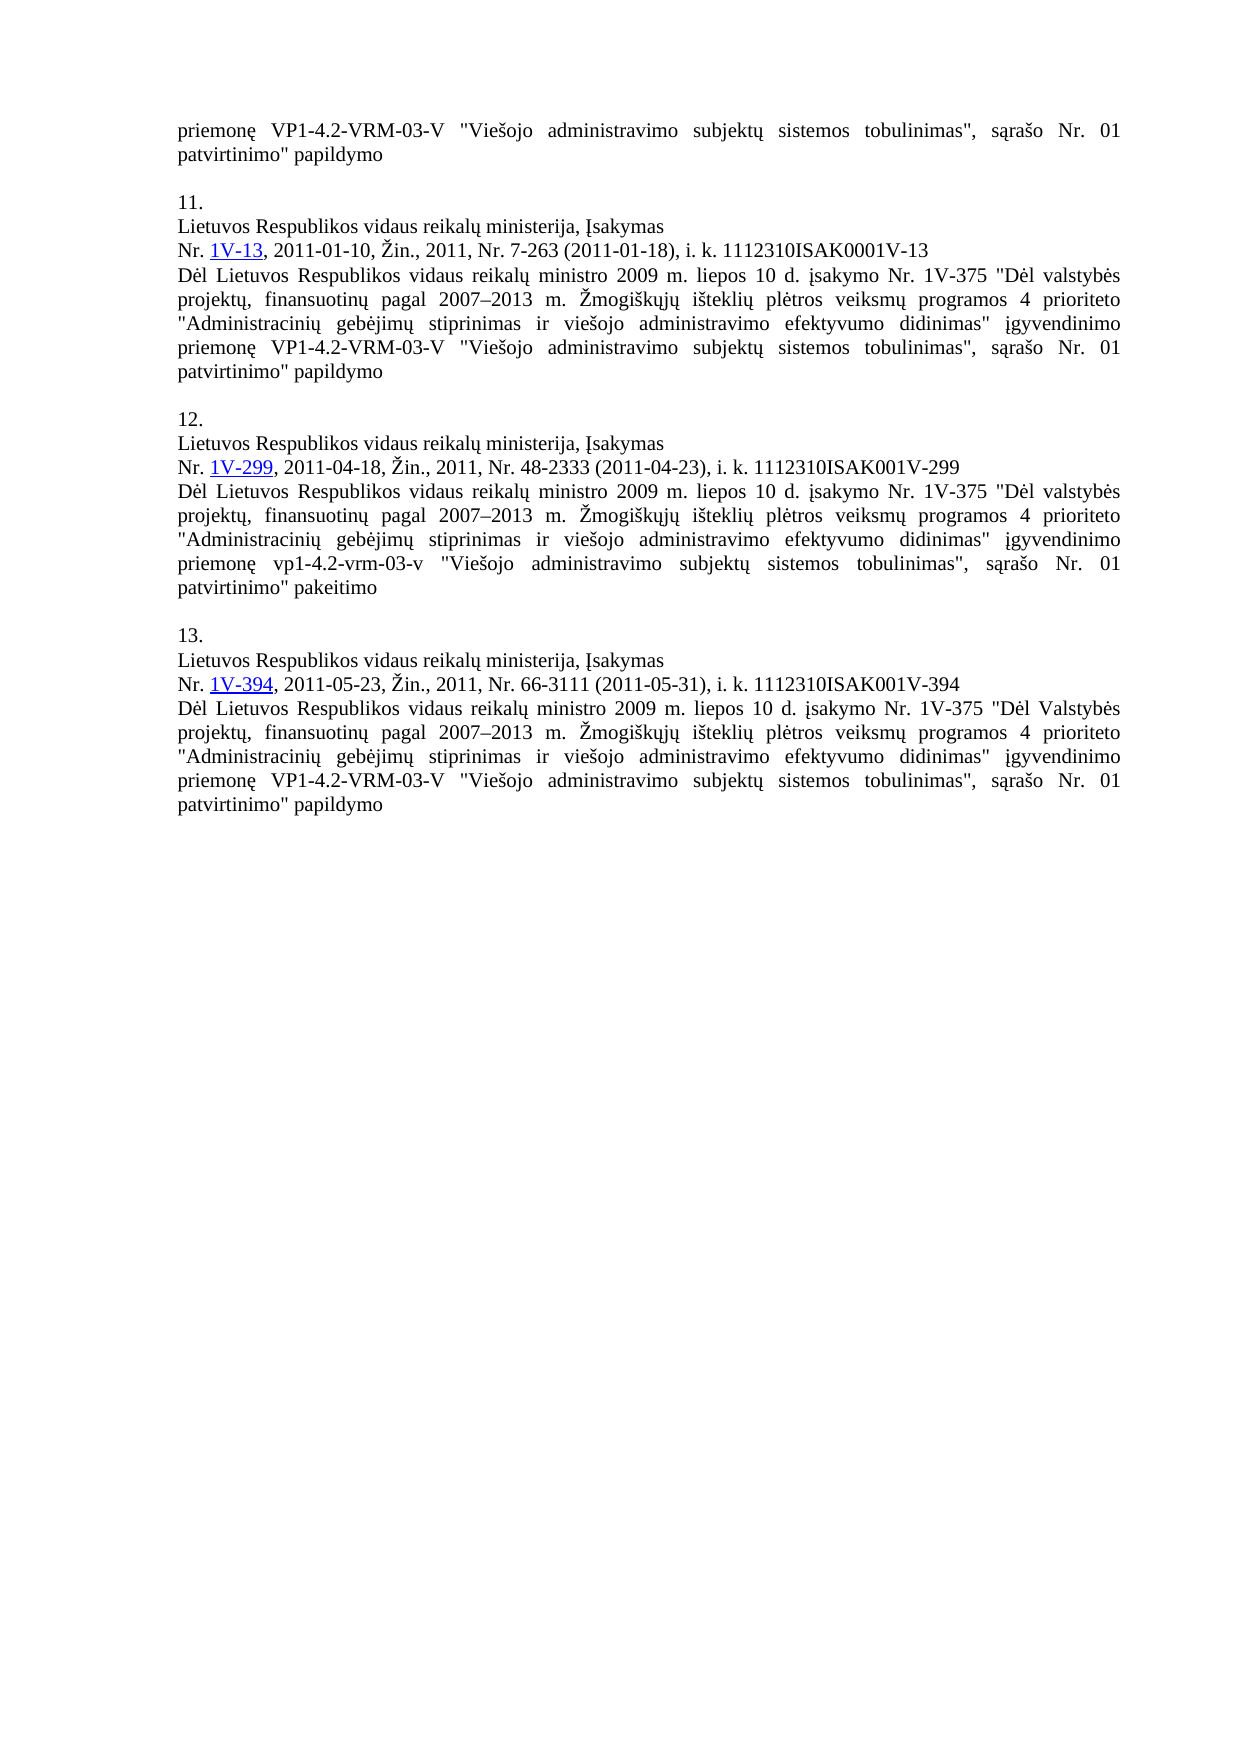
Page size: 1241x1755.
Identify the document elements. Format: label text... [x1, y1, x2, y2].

text Dėl Lietuvos Respublikos vidaus reikalų ministro 2009 m. liepos 10 d. įsakymo Nr. 1V-375 "Dėl valstybės projektų, finansuotinų pagal 2007–2013 m. Žmogiškųjų išteklių plėtros veiksmų programos 4 prioriteto "Administracinių gebėjimų stiprinimas ir viešojo administravimo efektyvumo didinimas" įgyvendinimo priemonę VP1-4.2-VRM-03-V "Viešojo administravimo subjektų sistemos tobulinimas", sąrašo Nr. 01 patvirtinimo" papildymo [177, 262, 1122, 383]
text Nr. 1V-13, 2011-01-10, Žin., 2011, Nr. 7-263 (2011-01-18), i. k. 1112310ISAK0001V-13 [177, 238, 1122, 262]
text Lietuvos Respublikos vidaus reikalų ministerija, Įsakymas [177, 647, 1122, 672]
text Dėl Lietuvos Respublikos vidaus reikalų ministro 2009 m. liepos 10 d. įsakymo Nr. 1V-375 "Dėl Valstybės projektų, finansuotinų pagal 2007–2013 m. Žmogiškųjų išteklių plėtros veiksmų programos 4 prioriteto "Administracinių gebėjimų stiprinimas ir viešojo administravimo efektyvumo didinimas" įgyvendinimo priemonę VP1-4.2-VRM-03-V "Viešojo administravimo subjektų sistemos tobulinimas", sąrašo Nr. 01 patvirtinimo" papildymo [177, 696, 1122, 816]
text priemonę VP1-4.2-VRM-03-V "Viešojo administravimo subjektų sistemos tobulinimas", sąrašo Nr. 01 patvirtinimo" papildymo [177, 118, 1122, 166]
text Lietuvos Respublikos vidaus reikalų ministerija, Įsakymas [177, 431, 1122, 455]
text Lietuvos Respublikos vidaus reikalų ministerija, Įsakymas [177, 214, 1122, 238]
text Nr. 1V-299, 2011-04-18, Žin., 2011, Nr. 48-2333 (2011-04-23), i. k. 1112310ISAK001V-299 [177, 455, 1122, 479]
text 11. [177, 190, 1122, 214]
text Dėl Lietuvos Respublikos vidaus reikalų ministro 2009 m. liepos 10 d. įsakymo Nr. 1V-375 "Dėl valstybės projektų, finansuotinų pagal 2007–2013 m. Žmogiškųjų išteklių plėtros veiksmų programos 4 prioriteto "Administracinių gebėjimų stiprinimas ir viešojo administravimo efektyvumo didinimas" įgyvendinimo priemonę vp1-4.2-vrm-03-v "Viešojo administravimo subjektų sistemos tobulinimas", sąrašo Nr. 01 patvirtinimo" pakeitimo [177, 479, 1122, 599]
text 13. [177, 623, 1122, 647]
text Nr. 1V-394, 2011-05-23, Žin., 2011, Nr. 66-3111 (2011-05-31), i. k. 1112310ISAK001V-394 [177, 672, 1122, 696]
text 12. [177, 407, 1122, 431]
